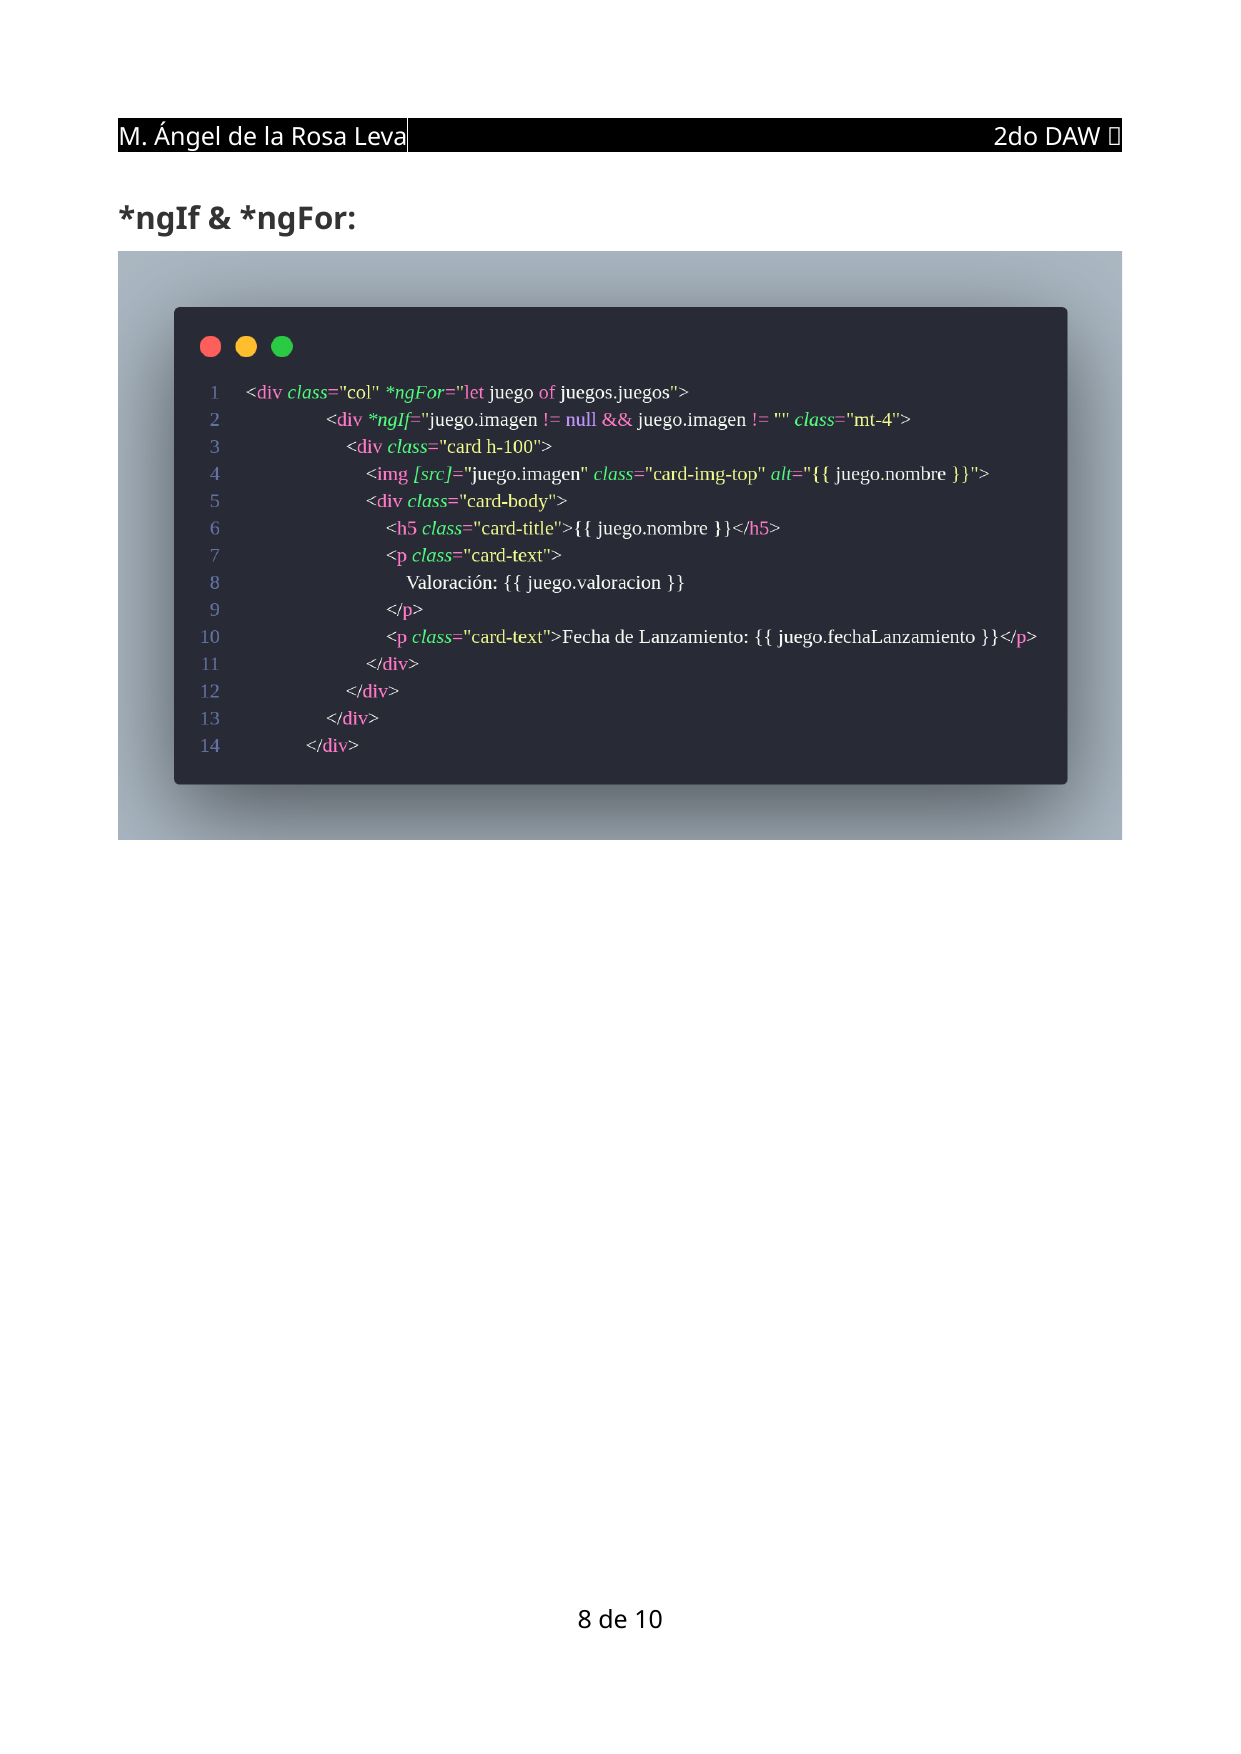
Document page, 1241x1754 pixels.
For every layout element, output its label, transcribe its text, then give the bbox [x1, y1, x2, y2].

subtitle *ngIf & *ngFor: [118, 196, 1122, 239]
picture [118, 251, 1123, 840]
